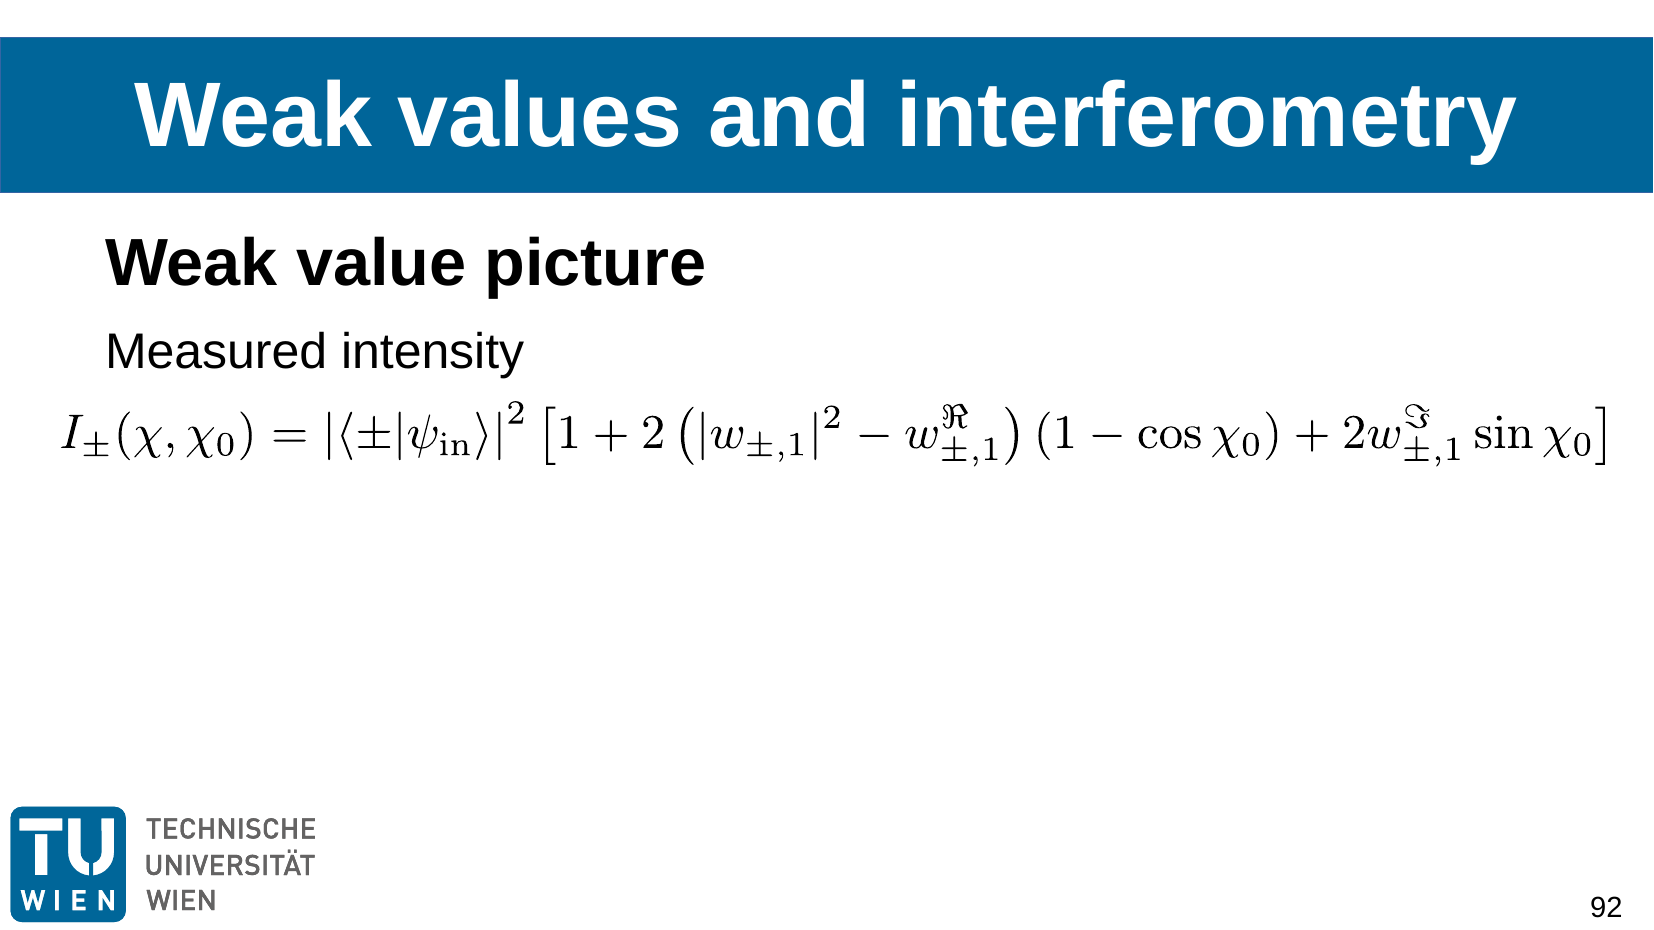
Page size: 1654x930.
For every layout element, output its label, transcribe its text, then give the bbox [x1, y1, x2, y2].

picture [10, 365, 1612, 490]
list Weak value picture Measured intensity [105, 225, 1593, 391]
title Weak values and interferometry [0, 37, 1653, 193]
